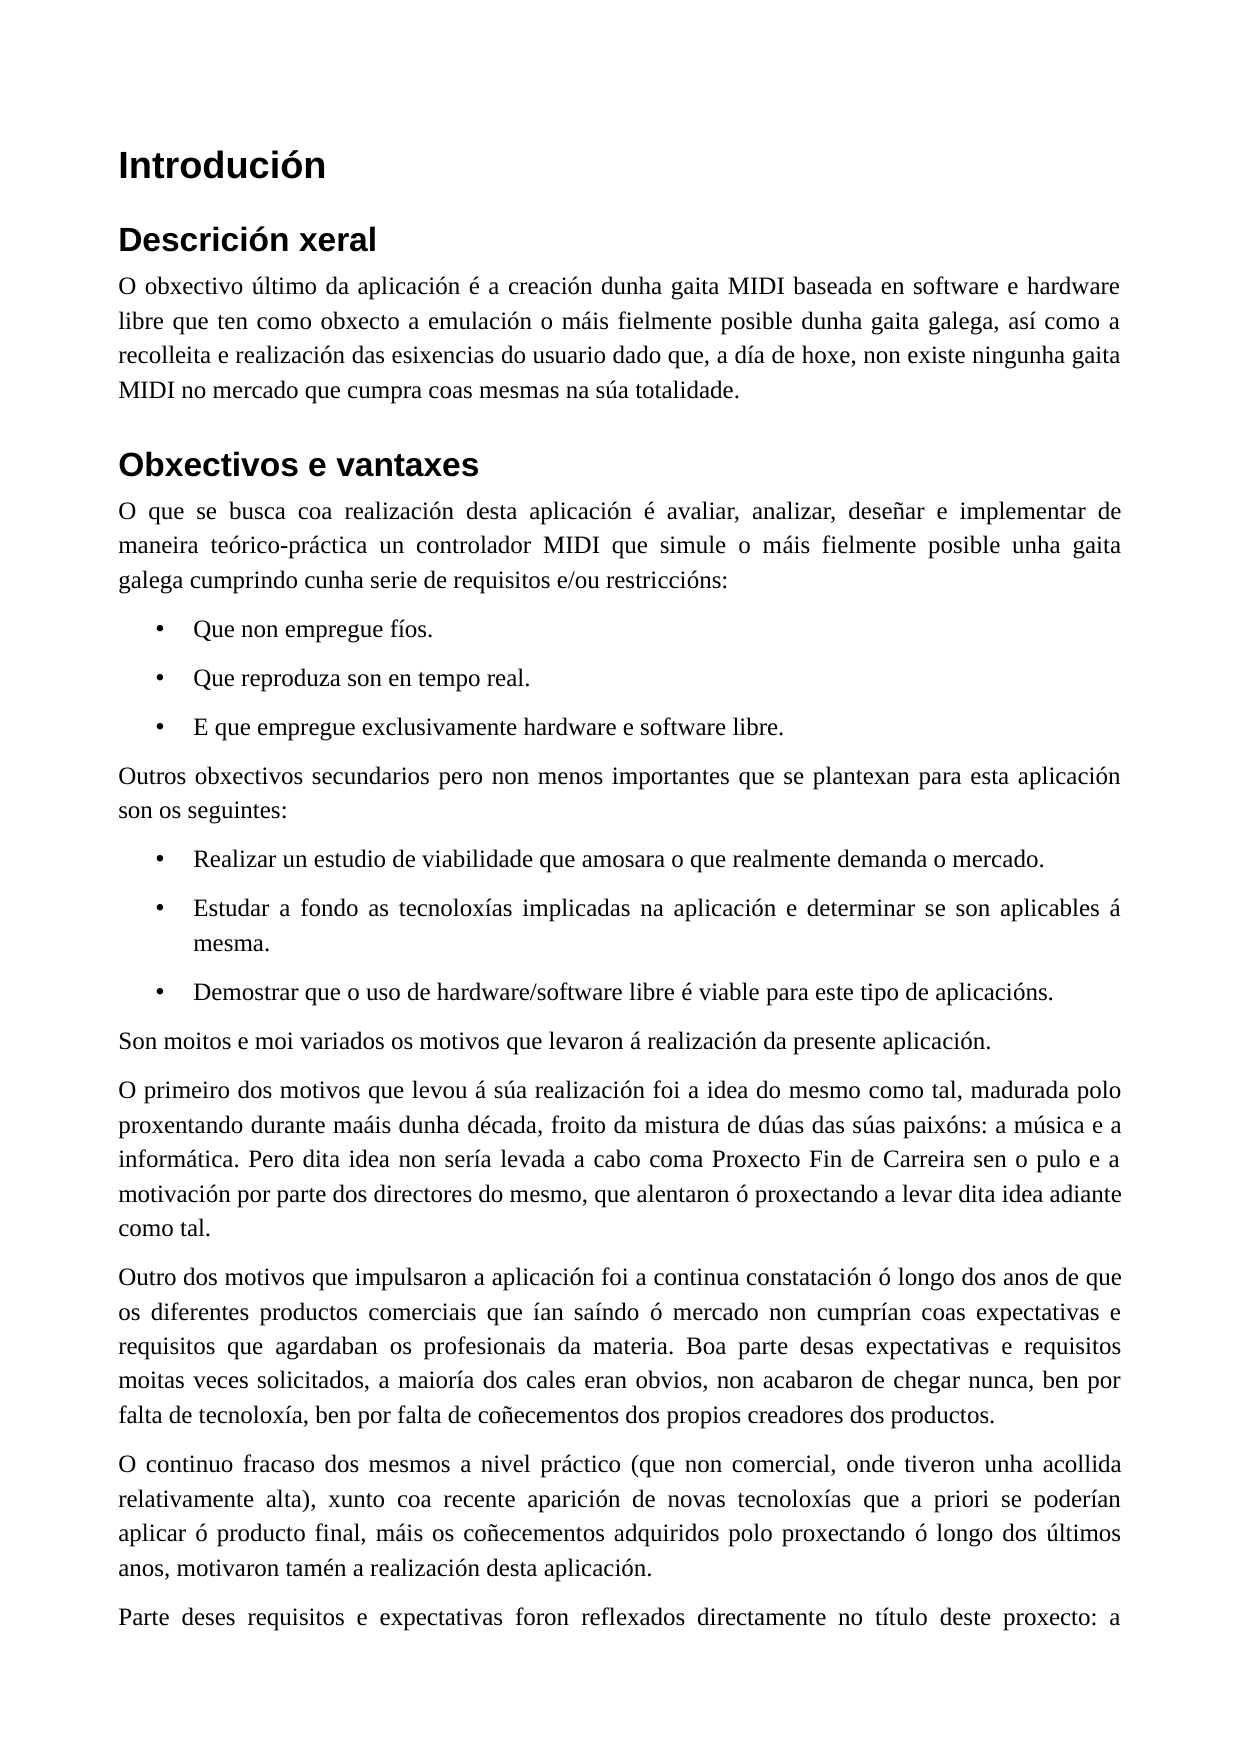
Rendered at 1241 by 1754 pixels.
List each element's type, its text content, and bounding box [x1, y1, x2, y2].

subtitle Obxectivos e vantaxes [118, 444, 1122, 483]
list Que reproduza son en tempo real. [156, 663, 1122, 692]
text O continuo fracaso dos mesmos a nivel práctico (que non comercial, onde tiveron unha acollida relativamente alta), xunto coa recente aparición de novas tecnoloxías que a priori se poderían aplicar ó producto final, máis os coñecementos adquiridos polo proxectando ó longo dos últimos anos, motivaron tamén a realización desta aplicación. [118, 1449, 1122, 1581]
text Outros obxectivos secundarios pero non menos importantes que se plantexan para esta aplicación son os seguintes: [118, 761, 1122, 824]
subtitle Introdución [118, 143, 1122, 187]
list Demostrar que o uso de hardware/software libre é viable para este tipo de aplicacións. [156, 977, 1122, 1006]
list Que non empregue fíos. [156, 614, 1122, 642]
text O obxectivo último da aplicación é a creación dunha gaita MIDI baseada en software e hardware libre que ten como obxecto a emulación o máis fielmente posible dunha gaita galega, así como a recolleita e realización das esixencias do usuario dado que, a día de hoxe, non existe ningunha gaita MIDI no mercado que cumpra coas mesmas na súa totalidade. [118, 271, 1122, 403]
text O primeiro dos motivos que levou á súa realización foi a idea do mesmo como tal, madurada polo proxentando durante maáis dunha década, froito da mistura de dúas das súas paixóns: a música e a informática. Pero dita idea non sería levada a cabo coma Proxecto Fin de Carreira sen o pulo e a motivación por parte dos directores do mesmo, que alentaron ó proxectando a levar dita idea adiante como tal. [118, 1075, 1122, 1242]
text Son moitos e moi variados os motivos que levaron á realización da presente aplicación. [118, 1026, 1122, 1055]
list Estudar a fondo as tecnoloxías implicadas na aplicación e determinar se son aplicables á mesma. [156, 893, 1122, 957]
subtitle Descrición xeral [118, 220, 1122, 259]
text Parte deses requisitos e expectativas foron reflexados directamente no título deste proxecto: a [118, 1602, 1122, 1630]
text O que se busca coa realización desta aplicación é avaliar, analizar, deseñar e implementar de maneira teórico-práctica un controlador MIDI que simule o máis fielmente posible unha gaita galega cumprindo cunha serie de requisitos e/ou restriccións: [118, 496, 1122, 593]
list E que empregue exclusivamente hardware e software libre. [156, 712, 1122, 741]
list Realizar un estudio de viabilidade que amosara o que realmente demanda o mercado. [156, 844, 1122, 873]
text Outro dos motivos que impulsaron a aplicación foi a continua constatación ó longo dos anos de que os diferentes productos comerciais que ían saíndo ó mercado non cumprían coas expectativas e requisitos que agardaban os profesionais da materia. Boa parte desas expectativas e requisitos moitas veces solicitados, a maioría dos cales eran obvios, non acabaron de chegar nunca, ben por falta de tecnoloxía, ben por falta de coñecementos dos propios creadores dos productos. [118, 1262, 1122, 1429]
